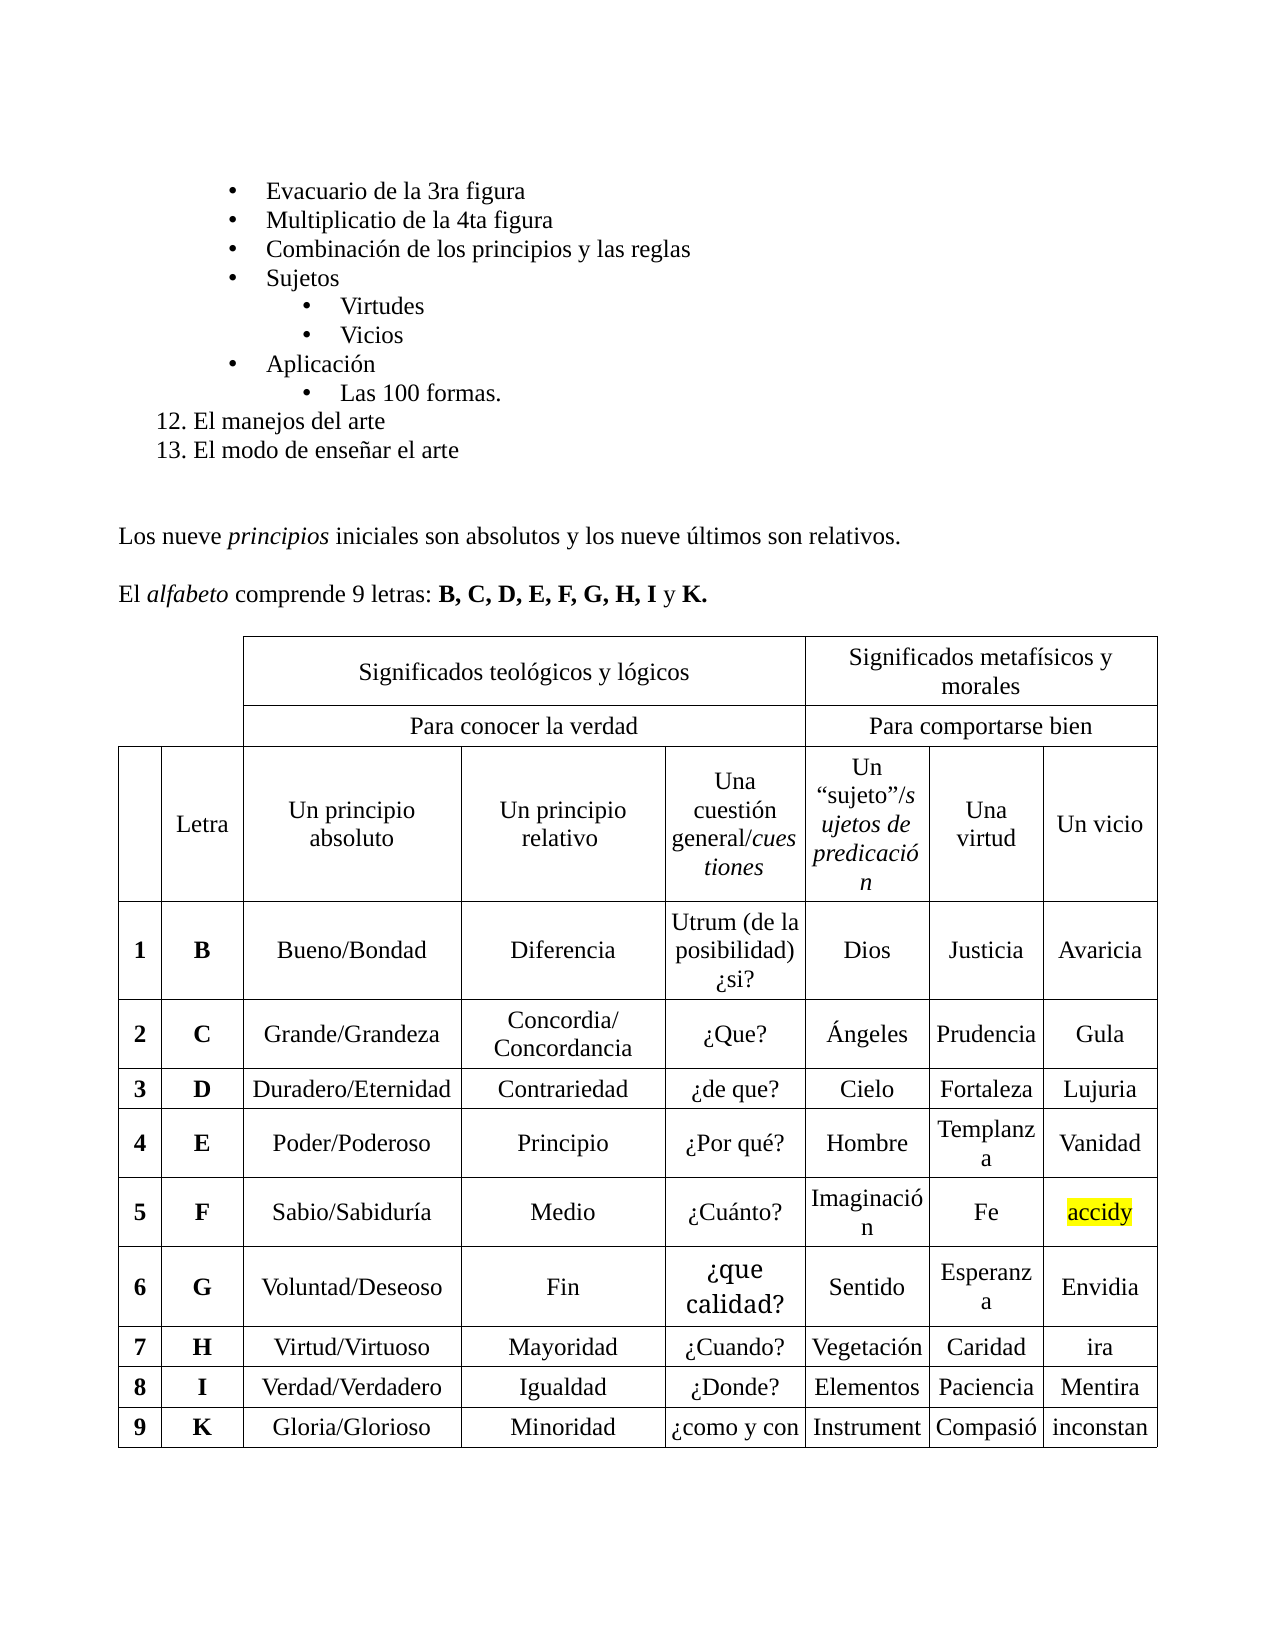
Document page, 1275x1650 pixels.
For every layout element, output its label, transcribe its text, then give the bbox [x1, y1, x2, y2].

table_cell 9 [119, 1408, 161, 1447]
table_cell 7 [119, 1327, 161, 1366]
table_cell [161, 705, 243, 746]
table_cell Concordia/Concordancia [462, 1000, 665, 1068]
table_cell accidy [1044, 1178, 1157, 1246]
table_cell Lujuria [1044, 1069, 1157, 1108]
table_cell Vegetación [806, 1327, 929, 1366]
table_cell Esperanza [930, 1247, 1043, 1326]
table_cell Voluntad/Deseoso [244, 1247, 461, 1326]
table_header [118, 636, 161, 705]
table_cell Diferencia [462, 902, 665, 999]
table_cell Una cuestión general/cuestiones [666, 747, 805, 901]
table_cell Compasió [930, 1408, 1043, 1447]
table_cell Instrument [806, 1408, 929, 1447]
table_cell Medio [462, 1178, 665, 1246]
list Evacuario de la 3ra figura [228, 176, 1157, 205]
table_cell Paciencia [930, 1367, 1043, 1407]
table_cell Contrariedad [462, 1069, 665, 1108]
table_cell 1 [119, 902, 161, 999]
table_cell [118, 705, 161, 746]
table_cell Un principio relativo [462, 747, 665, 901]
table_cell Un “sujeto”/sujetos de predicación [806, 747, 929, 901]
table_cell ¿Que? [666, 1000, 805, 1068]
table_cell ¿como y con [666, 1408, 805, 1447]
table_cell Prudencia [930, 1000, 1043, 1068]
table_cell Virtud/Virtuoso [244, 1327, 461, 1366]
table_cell Letra [162, 747, 243, 901]
table_header Significados metafísicos y morales [806, 637, 1157, 705]
list El modo de enseñar el arte [156, 435, 1157, 464]
table_cell ¿Donde? [666, 1367, 805, 1407]
table_cell Para conocer la verdad [244, 706, 805, 746]
table_cell Caridad [930, 1327, 1043, 1366]
table_cell 6 [119, 1247, 161, 1326]
list Combinación de los principios y las reglas [228, 234, 1157, 263]
table_cell Minoridad [462, 1408, 665, 1447]
table_cell ¿Cuando? [666, 1327, 805, 1366]
table_cell Avaricia [1044, 902, 1157, 999]
table_cell Un vicio [1044, 747, 1157, 901]
table_header [161, 636, 243, 705]
table_cell Justicia [930, 902, 1043, 999]
table_cell Fortaleza [930, 1069, 1043, 1108]
table_cell Fe [930, 1178, 1043, 1246]
table_cell K [162, 1408, 243, 1447]
table_cell Hombre [806, 1109, 929, 1177]
table_cell 4 [119, 1109, 161, 1177]
table_cell Elementos [806, 1367, 929, 1407]
list Virtudes [302, 291, 1157, 320]
text El alfabeto comprende 9 letras: B, C, D, E, F, G, H, I y K. [118, 579, 1157, 608]
table_cell 8 [119, 1367, 161, 1407]
table_cell Igualdad [462, 1367, 665, 1407]
table_cell D [162, 1069, 243, 1108]
table_cell Envidia [1044, 1247, 1157, 1326]
table_cell Duradero/Eternidad [244, 1069, 461, 1108]
table_cell Ángeles [806, 1000, 929, 1068]
table_cell 2 [119, 1000, 161, 1068]
table_cell Un principio absoluto [244, 747, 461, 901]
list Multiplicatio de la 4ta figura [228, 205, 1157, 234]
table_cell E [162, 1109, 243, 1177]
table_cell Para comportarse bien [806, 706, 1157, 746]
table_cell Dios [806, 902, 929, 999]
table_cell Bueno/Bondad [244, 902, 461, 999]
table_cell C [162, 1000, 243, 1068]
table_cell Poder/Poderoso [244, 1109, 461, 1177]
list Las 100 formas. [302, 378, 1157, 406]
table_cell Grande/Grandeza [244, 1000, 461, 1068]
table_cell Una virtud [930, 747, 1043, 901]
table_cell ¿Cuánto? [666, 1178, 805, 1246]
list El manejos del arte [156, 406, 1157, 435]
table_header Significados teológicos y lógicos [244, 637, 805, 705]
table_cell Principio [462, 1109, 665, 1177]
table_cell 5 [119, 1178, 161, 1246]
table_cell Utrum (de la posibilidad) ¿si? [666, 902, 805, 999]
table_cell Mentira [1044, 1367, 1157, 1407]
table_cell F [162, 1178, 243, 1246]
list Vicios [302, 320, 1157, 349]
table_cell ira [1044, 1327, 1157, 1366]
table_cell Sentido [806, 1247, 929, 1326]
table_cell Gloria/Glorioso [244, 1408, 461, 1447]
table_cell Vanidad [1044, 1109, 1157, 1177]
list Aplicación [228, 349, 1157, 378]
table_cell Mayoridad [462, 1327, 665, 1366]
table_cell G [162, 1247, 243, 1326]
table_cell I [162, 1367, 243, 1407]
table_cell Gula [1044, 1000, 1157, 1068]
table_cell Templanza [930, 1109, 1043, 1177]
table_cell Imaginación [806, 1178, 929, 1246]
text Los nueve principios iniciales son absolutos y los nueve últimos son relativos. [118, 521, 1157, 550]
table_cell 3 [119, 1069, 161, 1108]
list Sujetos [228, 263, 1157, 291]
table_cell Sabio/Sabiduría [244, 1178, 461, 1246]
table_cell inconstan [1044, 1408, 1157, 1447]
table_cell ¿Por qué? [666, 1109, 805, 1177]
table_cell Cielo [806, 1069, 929, 1108]
table_cell B [162, 902, 243, 999]
table_cell H [162, 1327, 243, 1366]
table_cell ¿que calidad? [666, 1247, 805, 1326]
table_cell Fin [462, 1247, 665, 1326]
table_cell Verdad/Verdadero [244, 1367, 461, 1407]
table_cell [119, 747, 161, 901]
table_cell ¿de que? [666, 1069, 805, 1108]
